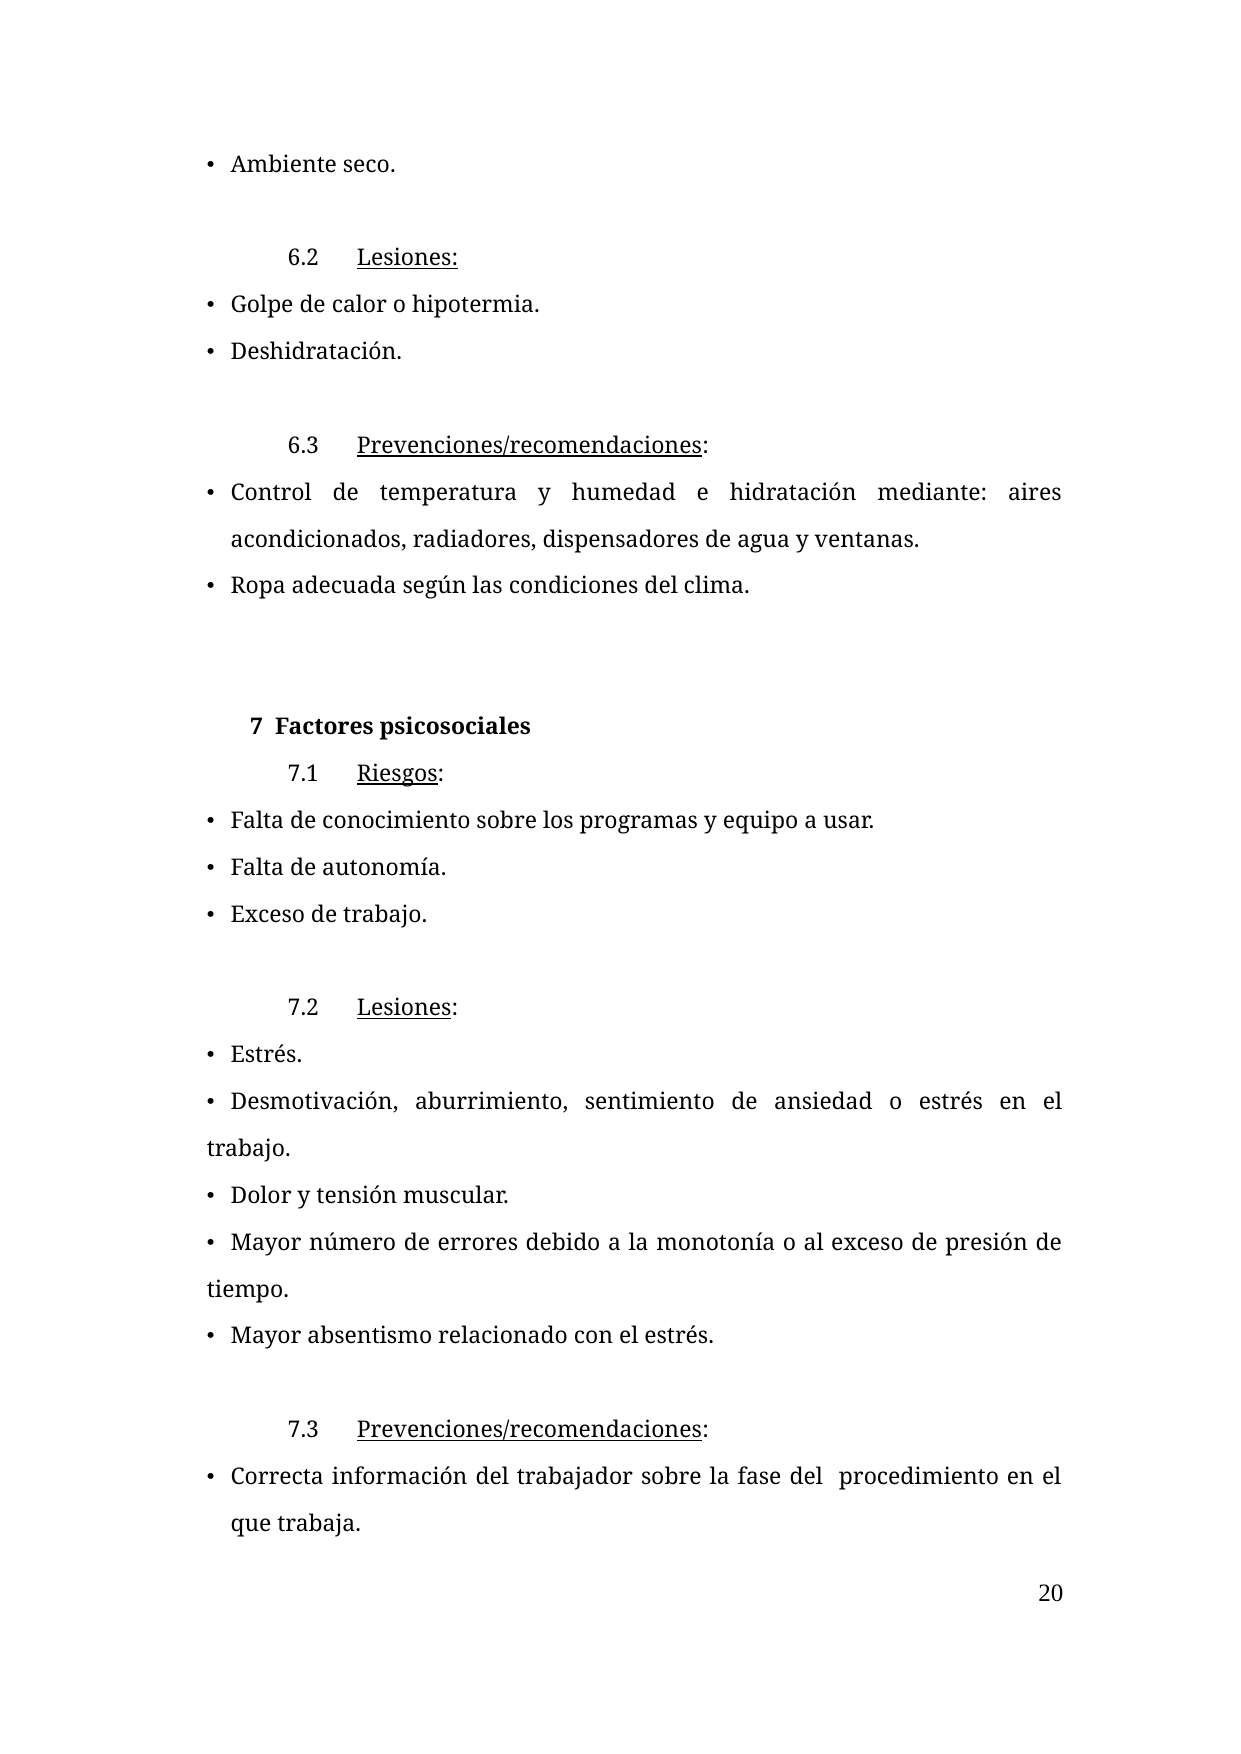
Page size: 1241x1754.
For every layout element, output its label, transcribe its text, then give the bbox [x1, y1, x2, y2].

list Mayor número de errores debido a la monotonía o al exceso de presión de tiempo. [207, 1226, 1063, 1304]
list Falta de autonomía. [207, 851, 1063, 882]
list Estrés. [207, 1038, 1063, 1069]
list Deshidratación. [207, 335, 1063, 366]
list Prevenciones/recomendaciones: [282, 429, 1063, 460]
list Lesiones: [282, 991, 1063, 1023]
list Dolor y tensión muscular. [207, 1179, 1063, 1210]
list Falta de conocimiento sobre los programas y equipo a usar. [207, 804, 1063, 835]
list Exceso de trabajo. [207, 898, 1063, 929]
list Ropa adecuada según las condiciones del clima. [207, 569, 1063, 601]
list Control de temperatura y humedad e hidratación mediante: aires acondicionados, radiadores, dispensadores de agua y ventanas. [207, 476, 1063, 554]
list Golpe de calor o hipotermia. [207, 288, 1063, 319]
list Prevenciones/recomendaciones: [282, 1413, 1063, 1444]
list Desmotivación, aburrimiento, sentimiento de ansiedad o estrés en el trabajo. [207, 1085, 1063, 1163]
list Factores psicosociales [244, 710, 1063, 741]
list Lesiones: [282, 241, 1063, 273]
list Mayor absentismo relacionado con el estrés. [207, 1319, 1063, 1351]
list Correcta información del trabajador sobre la fase del procedimiento en el que trabaja. [207, 1460, 1063, 1538]
list Riesgos: [282, 757, 1063, 788]
list Ambiente seco. [207, 148, 1063, 179]
